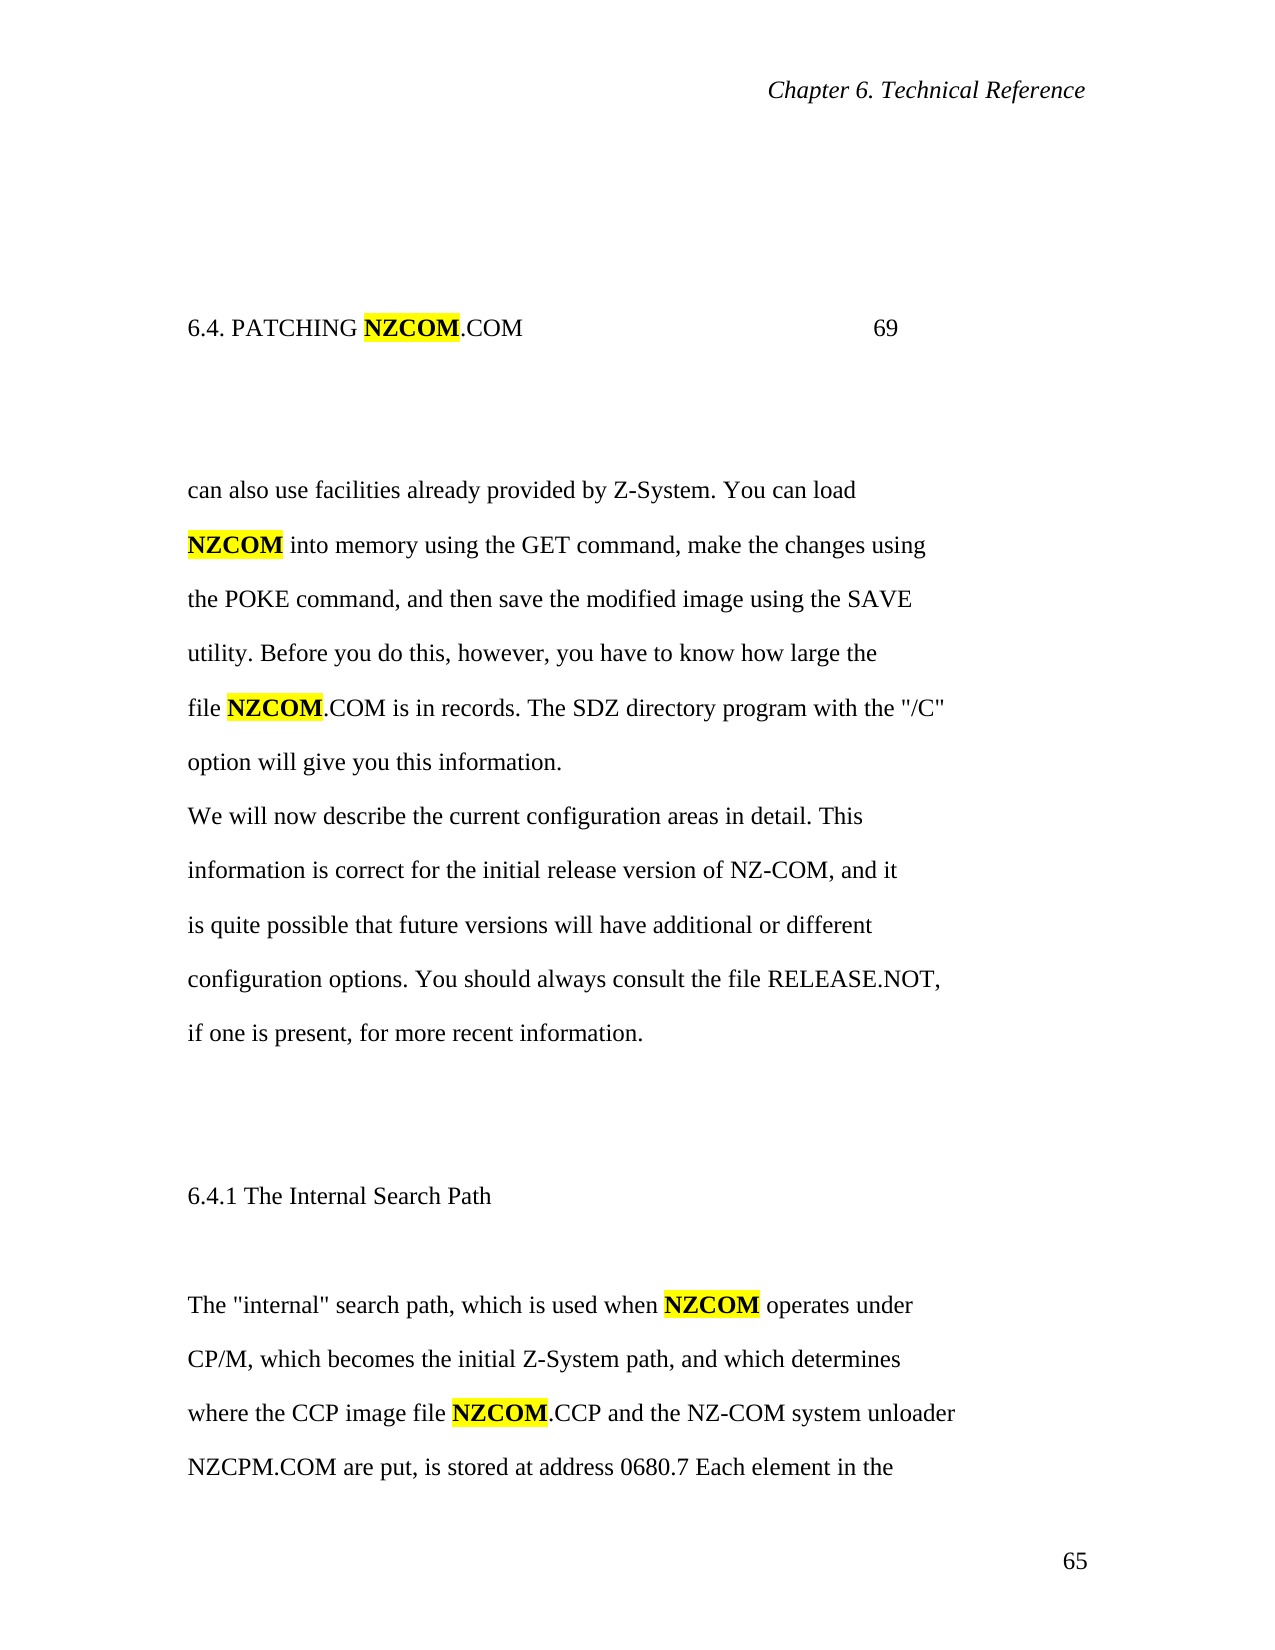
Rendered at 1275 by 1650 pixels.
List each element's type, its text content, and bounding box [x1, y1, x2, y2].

text can also use facilities already provided by Z-System. You can load [187, 476, 1087, 504]
text information is correct for the initial release version of NZ-COM, and it [187, 856, 1087, 884]
text option will give you this information. [187, 747, 1087, 776]
text The "internal" search path, which is used when NZCOM operates under [187, 1290, 1087, 1318]
text 6.4.1 The Internal Search Path [187, 1181, 1087, 1210]
text NZCOM into memory using the GET command, make the changes using [187, 530, 1087, 559]
text configuration options. You should always consult the file RELEASE.NOT, [187, 964, 1087, 993]
text NZCPM.COM are put, is stored at address 0680.7 Each element in the [187, 1452, 1087, 1481]
text the POKE command, and then save the modified image using the SAVE [187, 584, 1087, 613]
text utility. Before you do this, however, you have to know how large the [187, 638, 1087, 667]
text 6.4. PATCHING NZCOM.COM 69 [187, 313, 1087, 342]
text We will now describe the current configuration areas in detail. This [187, 801, 1087, 830]
text where the CCP image file NZCOM.CCP and the NZ-COM system unloader [187, 1398, 1087, 1427]
text if one is present, for more recent information. [187, 1018, 1087, 1047]
text file NZCOM.COM is in records. The SDZ directory program with the "/C" [187, 693, 1087, 721]
text is quite possible that future versions will have additional or different [187, 910, 1087, 938]
text CP/M, which becomes the initial Z-System path, and which determines [187, 1344, 1087, 1373]
